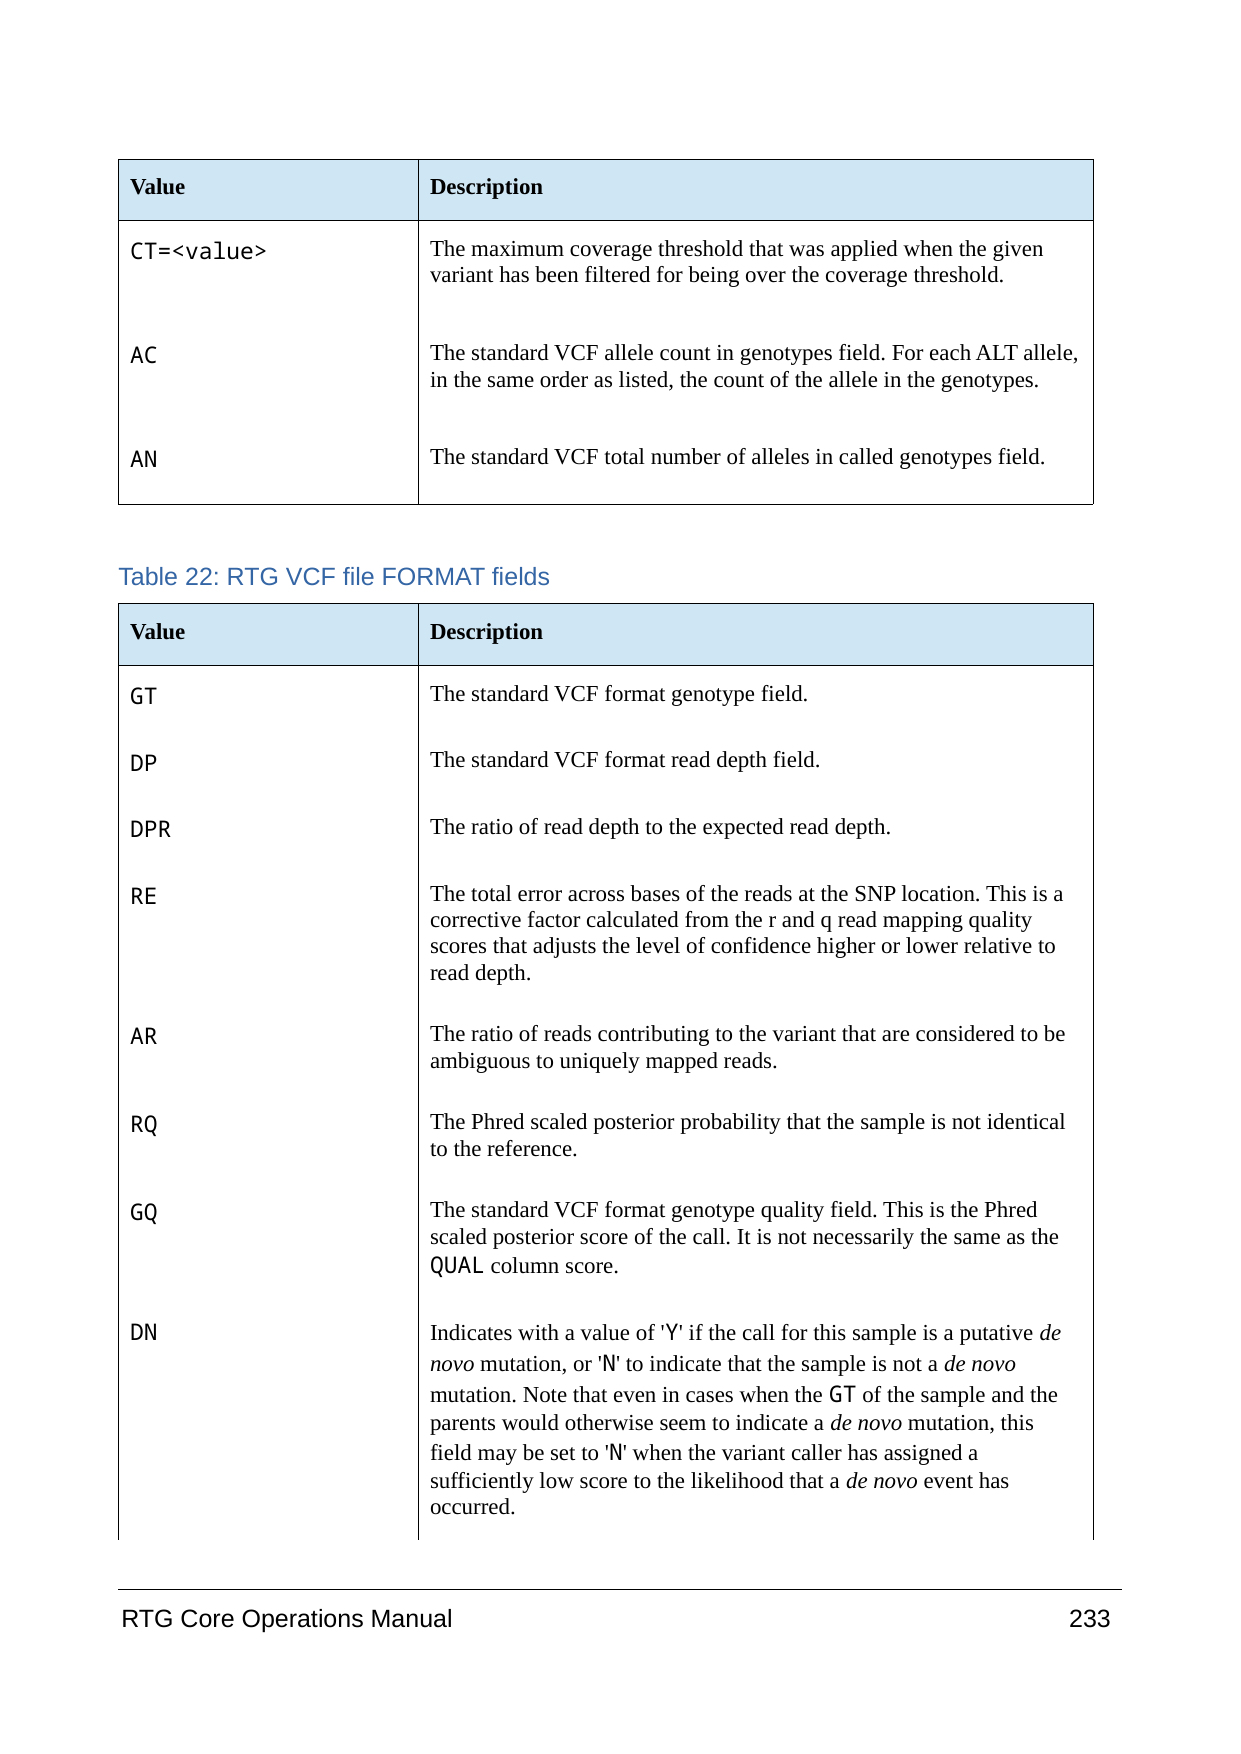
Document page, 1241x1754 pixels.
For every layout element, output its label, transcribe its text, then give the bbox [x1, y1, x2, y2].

table_cell The Phred scaled posterior probability that the sample is not identical to the reference. [419, 1094, 1093, 1182]
table_cell DPR [119, 798, 418, 865]
table_header Description [419, 160, 1093, 220]
table_cell DP [119, 732, 418, 798]
table_cell Indicates with a value of 'Y' if the call for this sample is a putative de novo mutation, or 'N' to indicate that the sample is not a de novo mutation. Note that even in cases when the GT of the sample and the parents would otherwise seem to indicate a de novo mutation, this field may be set to 'N' when the variant caller has assigned a sufficiently low score to the likelihood that a de novo event has occurred. [419, 1301, 1093, 1540]
table_header Value [119, 604, 418, 665]
table_cell GT [119, 666, 418, 732]
table_cell AN [119, 429, 418, 504]
table_cell The standard VCF format read depth field. [419, 732, 1093, 798]
table_header Value [119, 160, 418, 220]
table_cell The total error across bases of the reads at the SNP location. This is a corrective factor calculated from the r and q read mapping quality scores that adjusts the level of confidence higher or lower relative to read depth. [419, 865, 1093, 1006]
table_cell AC [119, 325, 418, 429]
table_cell The standard VCF format genotype field. [419, 666, 1093, 732]
table_cell RQ [119, 1094, 418, 1182]
table_cell The standard VCF total number of alleles in called genotypes field. [419, 429, 1093, 504]
text Table 22: RTG VCF file FORMAT fields [118, 562, 1122, 591]
table_cell GQ [119, 1182, 418, 1301]
table_cell DN [119, 1301, 418, 1540]
table_cell The ratio of read depth to the expected read depth. [419, 798, 1093, 865]
table_header Description [419, 604, 1093, 665]
table_cell AR [119, 1006, 418, 1094]
table_cell The ratio of reads contributing to the variant that are considered to be ambiguous to uniquely mapped reads. [419, 1006, 1093, 1094]
table_cell RE [119, 865, 418, 1006]
table_cell CT=<value> [119, 221, 418, 324]
table_cell The standard VCF allele count in genotypes field. For each ALT allele, in the same order as listed, the count of the allele in the genotypes. [419, 325, 1093, 429]
table_cell The maximum coverage threshold that was applied when the given variant has been filtered for being over the coverage threshold. [419, 221, 1093, 324]
table_cell The standard VCF format genotype quality field. This is the Phred scaled posterior score of the call. It is not necessarily the same as the QUAL column score. [419, 1182, 1093, 1301]
